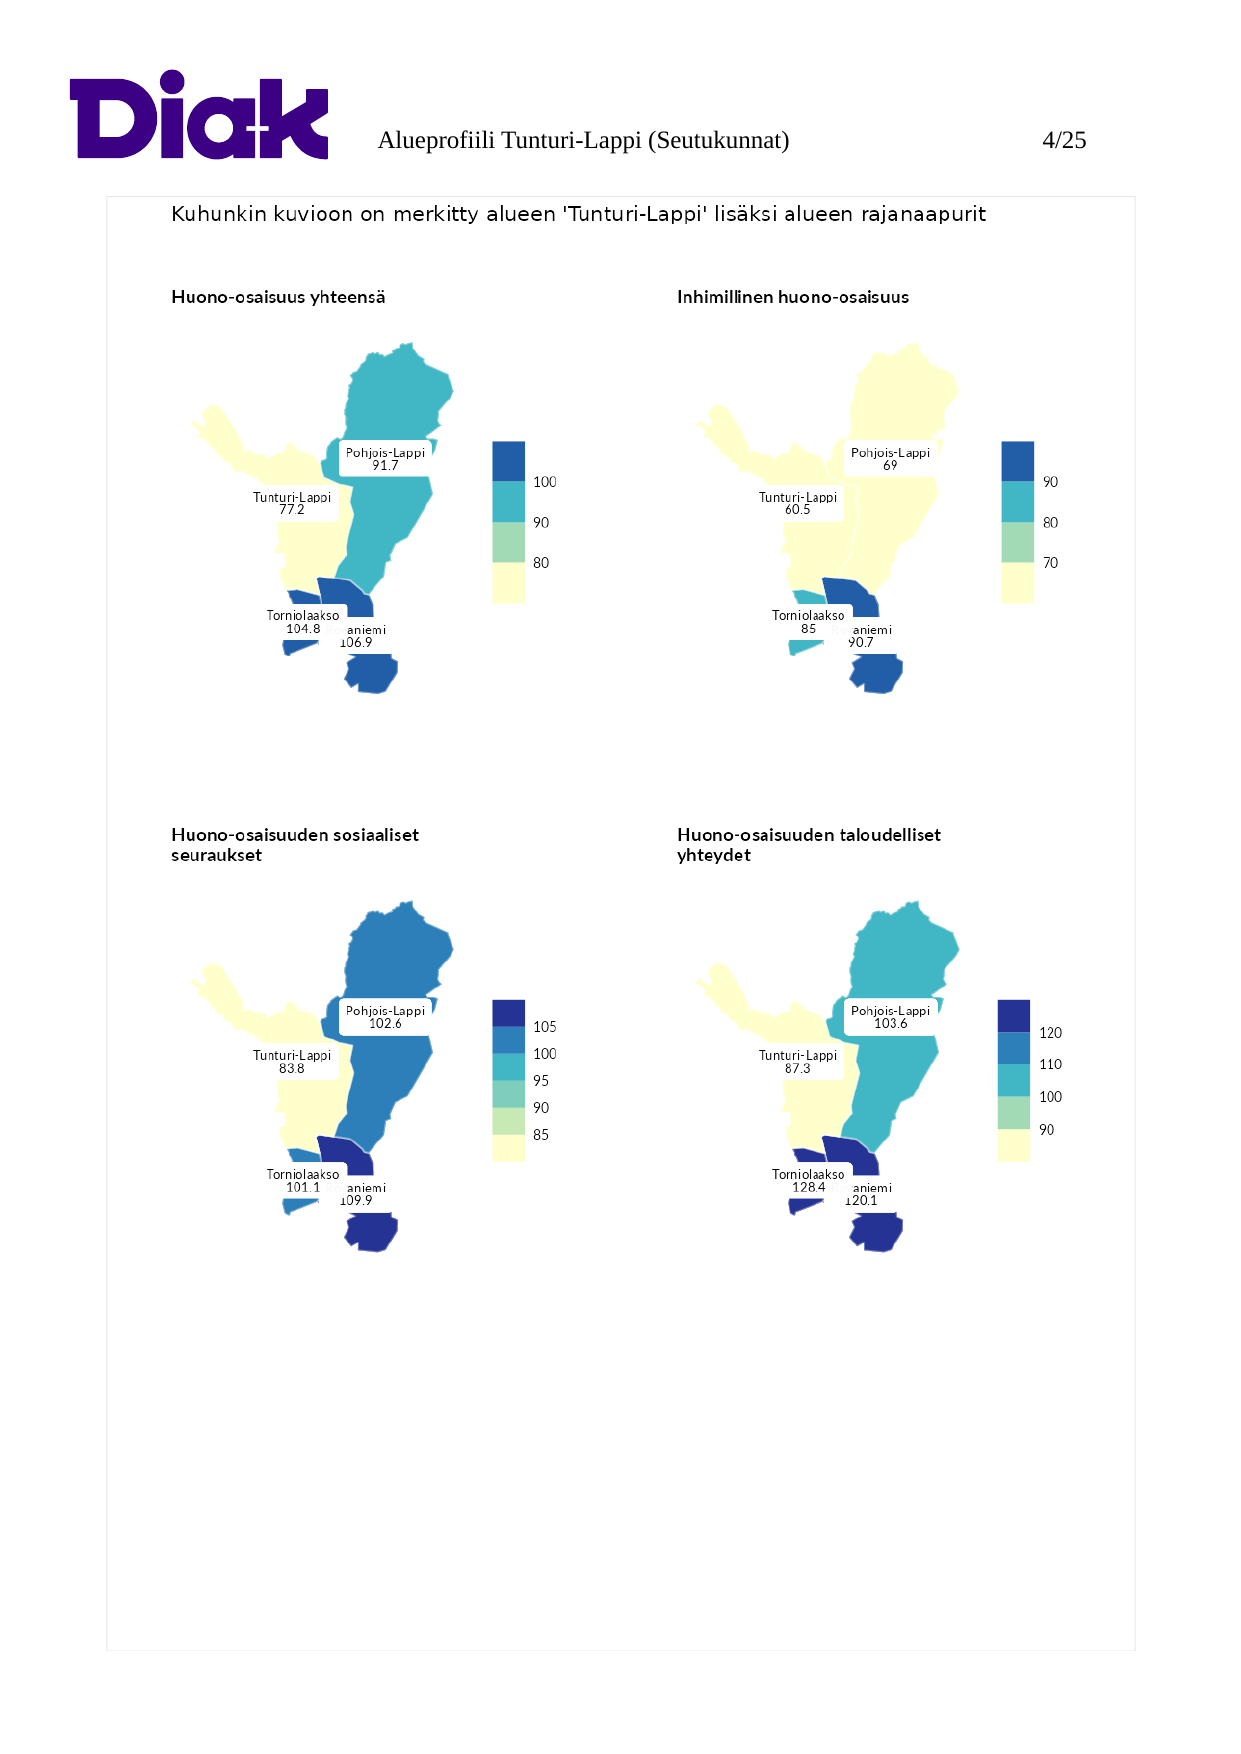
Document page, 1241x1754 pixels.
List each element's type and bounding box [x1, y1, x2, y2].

picture [61, 196, 1179, 1651]
